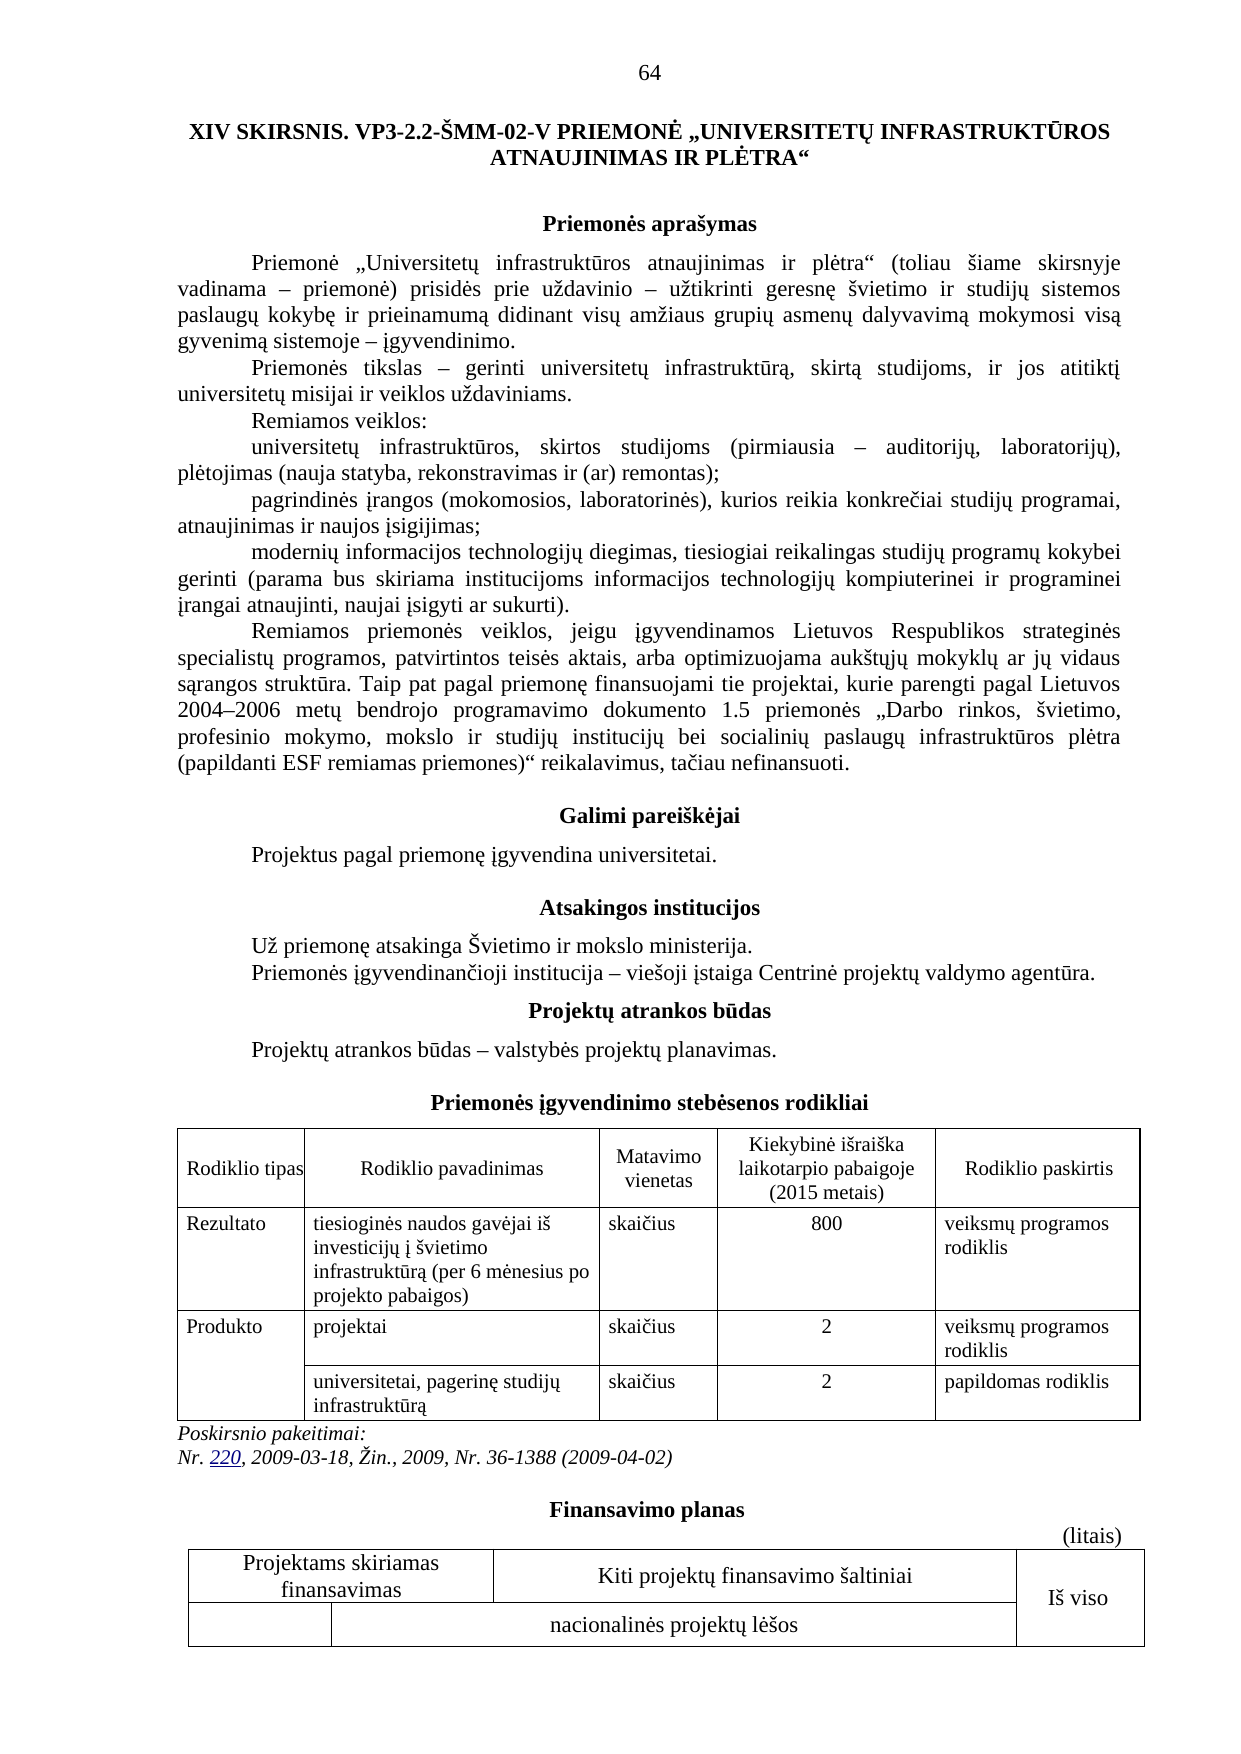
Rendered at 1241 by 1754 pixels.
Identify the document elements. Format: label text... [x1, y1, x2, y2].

text Galimi pareiškėjai [177, 802, 1122, 828]
text Remiamos veiklos: [177, 407, 1122, 433]
text Priemonės tikslas – gerinti universitetų infrastruktūrą, skirtą studijoms, ir jos atitiktį universitetų misijai ir veiklos uždaviniams. [177, 354, 1122, 407]
text Nr. 220, 2009-03-18, Žin., 2009, Nr. 36-1388 (2009-04-02) [177, 1445, 1122, 1469]
table_header Rodiklio paskirtis [936, 1129, 1139, 1207]
text Projektų atrankos būdas – valstybės projektų planavimas. [177, 1036, 1122, 1063]
table_cell universitetai, pagerinę studijų infrastruktūrą [305, 1366, 599, 1420]
text modernių informacijos technologijų diegimas, tiesiogiai reikalingas studijų programų kokybei gerinti (parama bus skiriama institucijoms informacijos technologijų kompiuterinei ir programinei įrangai atnaujinti, naujai įsigyti ar sukurti). [177, 538, 1122, 617]
table_cell Produkto [178, 1311, 304, 1420]
table_cell veiksmų programos rodiklis [936, 1208, 1139, 1310]
table_cell Rezultato [178, 1208, 304, 1310]
table_cell [189, 1603, 331, 1646]
text Poskirsnio pakeitimai: [177, 1421, 1122, 1445]
table_cell veiksmų programos rodiklis [936, 1311, 1139, 1365]
text (litais) [177, 1522, 1122, 1548]
table_cell projektai [305, 1311, 599, 1365]
table_cell skaičius [600, 1208, 717, 1310]
text Priemonė „Universitetų infrastruktūros atnaujinimas ir plėtra“ (toliau šiame skirsnyje vadinama – priemonė) prisidės prie uždavinio – užtikrinti geresnę švietimo ir studijų sistemos paslaugų kokybę ir prieinamumą didinant visų amžiaus grupių asmenų dalyvavimą mokymosi visą gyvenimą sistemoje – įgyvendinimo. [177, 248, 1122, 354]
table_cell tiesioginės naudos gavėjai iš investicijų į švietimo infrastruktūrą (per 6 mėnesius po projekto pabaigos) [305, 1208, 599, 1310]
table_header Iš viso [1017, 1550, 1144, 1646]
text Priemonės įgyvendinančioji institucija – viešoji įstaiga Centrinė projektų valdymo agentūra. [177, 959, 1122, 985]
table_header Kiti projektų finansavimo šaltiniai [494, 1550, 1016, 1602]
table_header Kiekybinė išraiška laikotarpio pabaigoje (2015 metais) [718, 1129, 935, 1207]
table_cell 2 [718, 1366, 935, 1420]
table_cell skaičius [600, 1311, 717, 1365]
table_header Projektams skiriamas finansavimas [189, 1550, 493, 1602]
text Projektus pagal priemonę įgyvendina universitetai. [177, 841, 1122, 867]
text Projektų atrankos būdas [177, 998, 1122, 1024]
text Priemonės įgyvendinimo stebėsenos rodikliai [177, 1089, 1122, 1116]
table_header Matavimo vienetas [600, 1129, 717, 1207]
subtitle XIV SKIRSNIS. VP3-2.2-šMM-02-V PRIEMONĖ „UNIVERSITETŲ INFRASTRUKTŪRos atnaujinimas ir plėtra“ [177, 118, 1122, 171]
table_header Rodiklio pavadinimas [305, 1129, 599, 1207]
text Finansavimo planas [177, 1496, 1122, 1522]
text Remiamos priemonės veiklos, jeigu įgyvendinamos Lietuvos Respublikos strateginės specialistų programos, patvirtintos teisės aktais, arba optimizuojama aukštųjų mokyklų ar jų vidaus sąrangos struktūra. Taip pat pagal priemonę finansuojami tie projektai, kurie parengti pagal Lietuvos 2004–2006 metų bendrojo programavimo dokumento 1.5 priemonės „Darbo rinkos, švietimo, profesinio mokymo, mokslo ir studijų institucijų bei socialinių paslaugų infrastruktūros plėtra (papildanti ESF remiamas priemones)“ reikalavimus, tačiau nefinansuoti. [177, 617, 1122, 776]
table_cell 2 [718, 1311, 935, 1365]
text Už priemonę atsakinga Švietimo ir mokslo ministerija. [177, 932, 1122, 959]
table_header Rodiklio tipas [178, 1129, 304, 1207]
text pagrindinės įrangos (mokomosios, laboratorinės), kurios reikia konkrečiai studijų programai, atnaujinimas ir naujos įsigijimas; [177, 486, 1122, 538]
text universitetų infrastruktūros, skirtos studijoms (pirmiausia – auditorijų, laboratorijų), plėtojimas (nauja statyba, rekonstravimas ir (ar) remontas); [177, 433, 1122, 486]
text Atsakingos institucijos [177, 893, 1122, 920]
text Priemonės aprašymas [177, 210, 1122, 236]
table_cell papildomas rodiklis [936, 1366, 1139, 1420]
table_cell nacionalinės projektų lėšos [332, 1603, 1016, 1646]
table_cell 800 [718, 1208, 935, 1310]
table_cell skaičius [600, 1366, 717, 1420]
